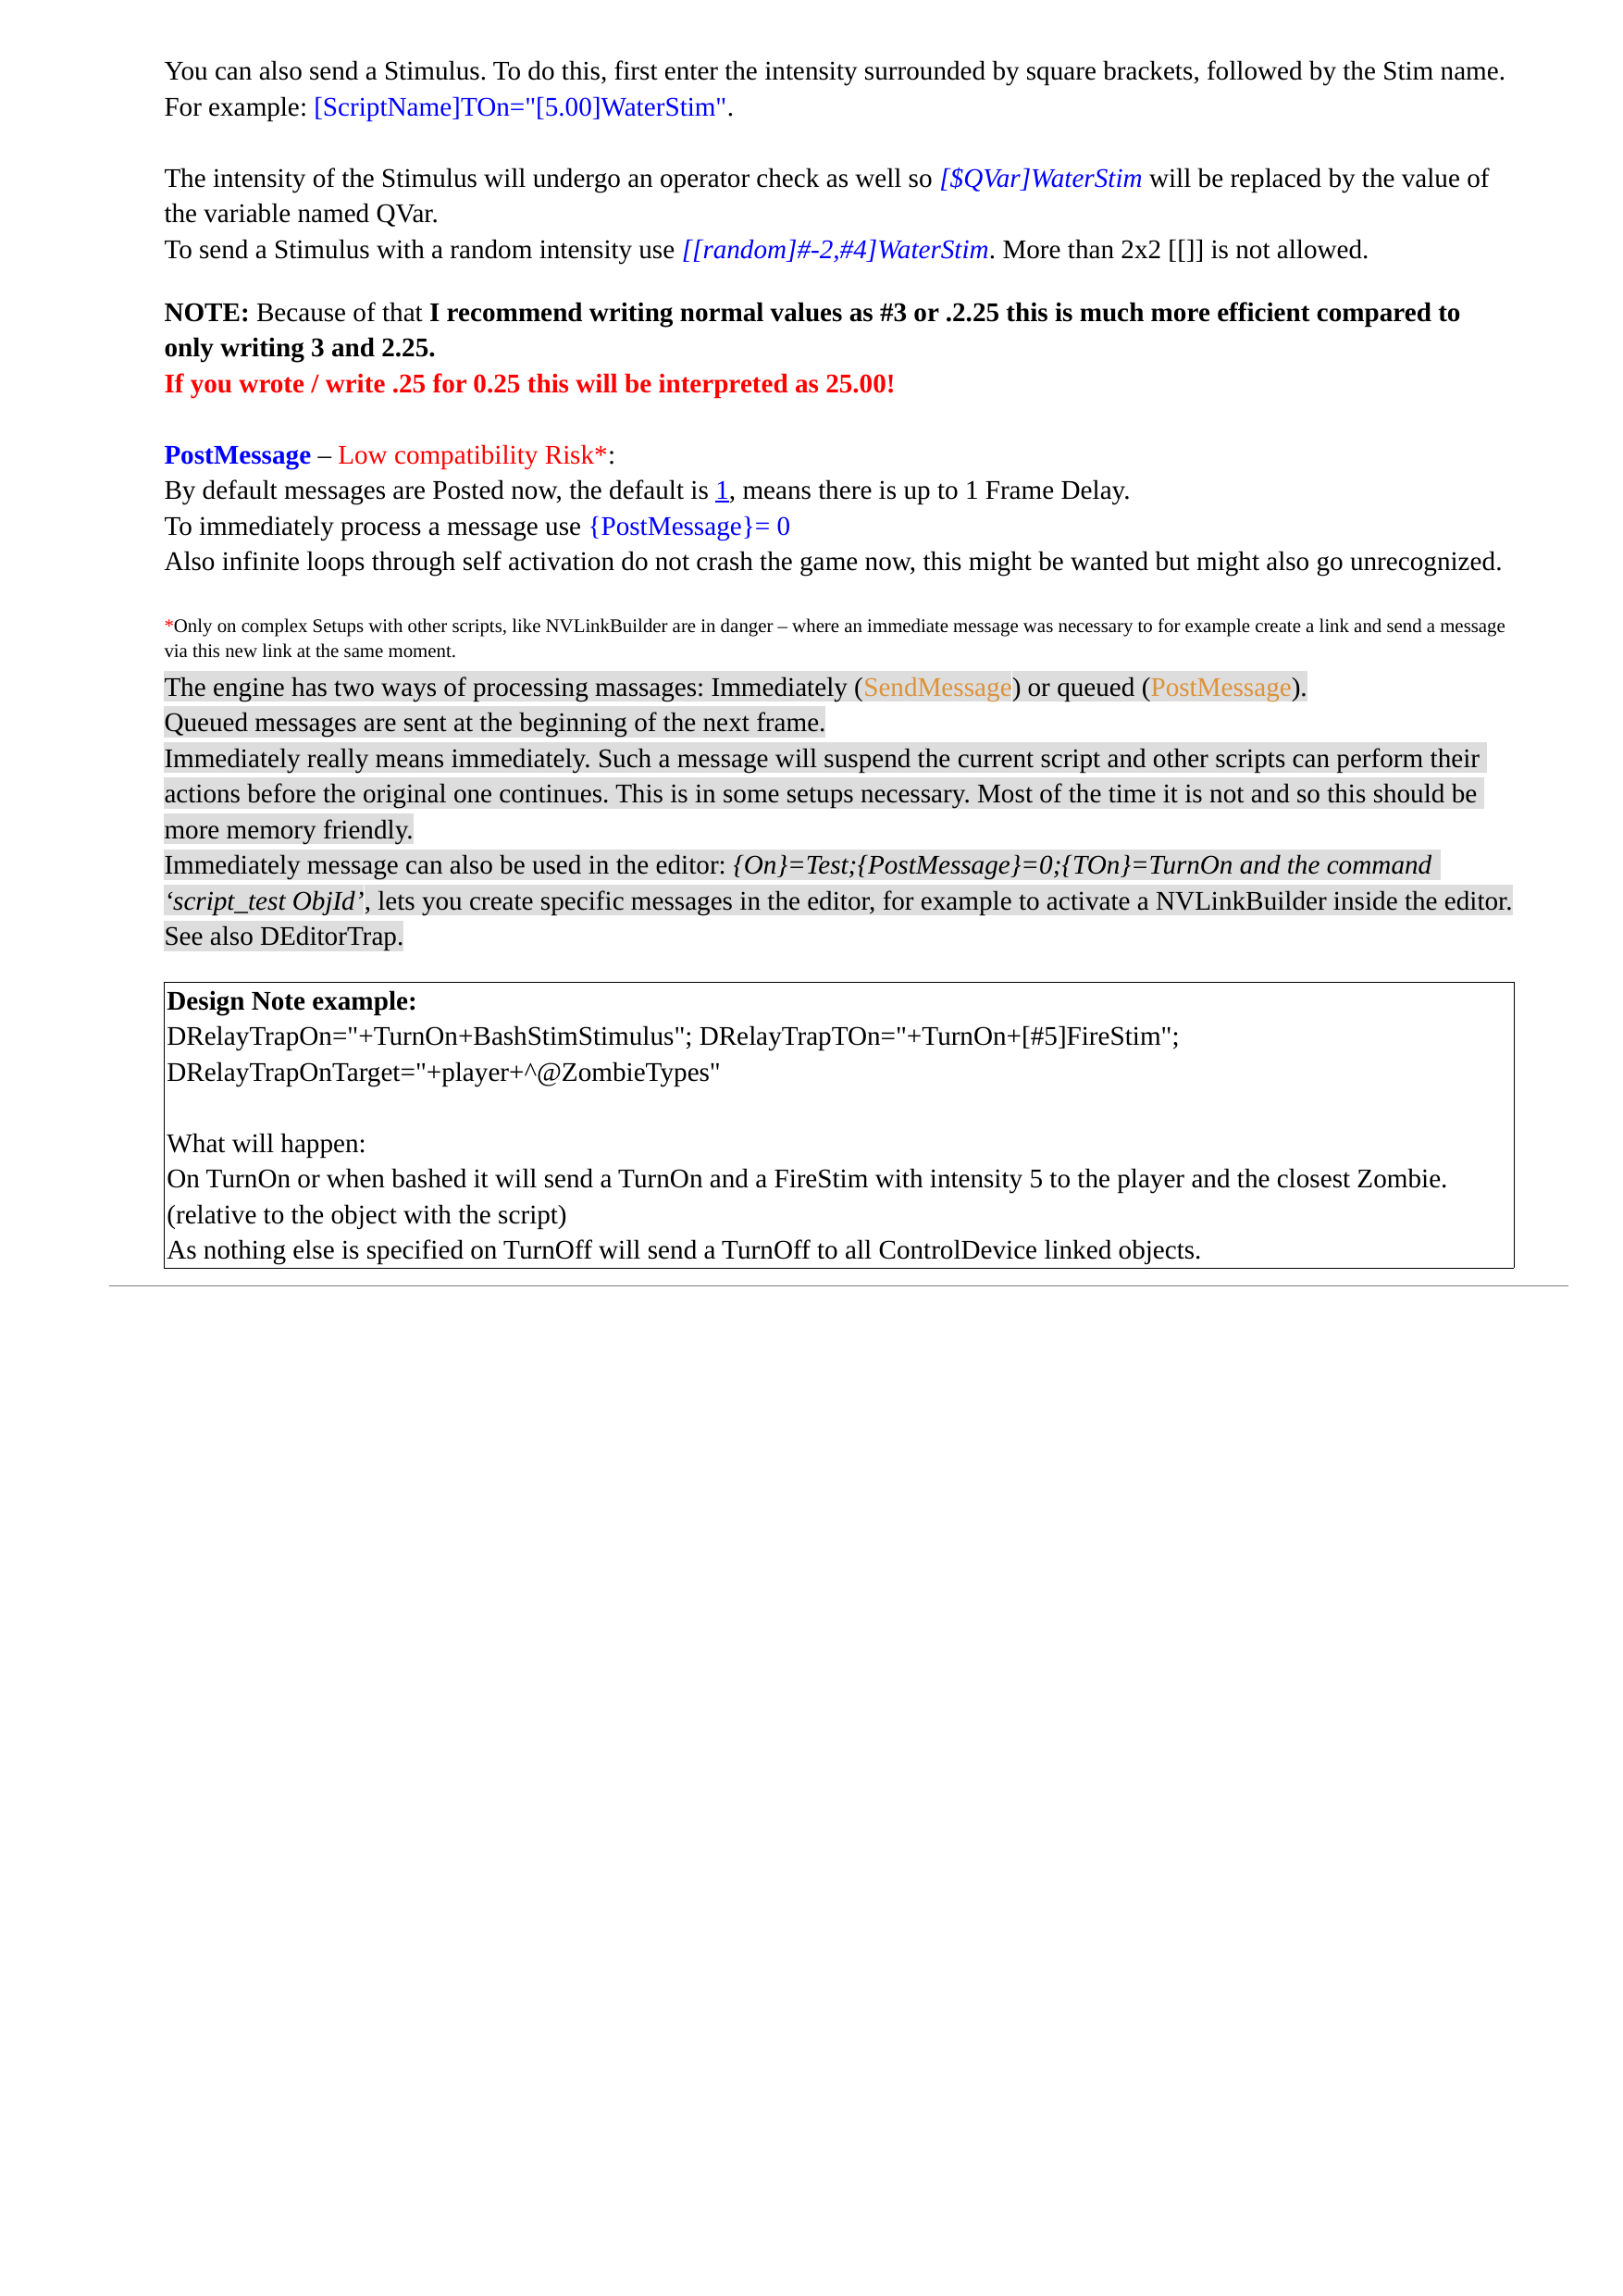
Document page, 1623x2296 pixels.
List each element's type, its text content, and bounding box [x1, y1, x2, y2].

text *Only on complex Setups with other scripts, like NVLinkBuilder are in danger – where an immediate message was necessary to for example create a link and send a message via this new link at the same moment. [164, 614, 1514, 662]
text To send a Stimulus with a random intensity use [[random]#-2,#4]WaterStim. More than 2x2 [[]] is not allowed. [164, 233, 1514, 264]
text The intensity of the Stimulus will undergo an operator check as well so [$QVar]WaterStim will be replaced by the value of the variable named QVar. [164, 162, 1514, 229]
text The engine has two ways of processing massages: Immediately (SendMessage) or queued (PostMessage). Queued messages are sent at the beginning of the next frame. Immediately really means immediately. Such a message will suspend the current script and other scripts can perform their actions before the original one continues. This is in some setups necessary. Most of the time it is not and so this should be more memory friendly. [164, 671, 1514, 844]
text Design Note example: DRelayTrapOn="+TurnOn+BashStimStimulus"; DRelayTrapTOn="+TurnOn+[#5]FireStim"; DRelayTrapOnTarget="+player+^@ZombieTypes" What will happen: On TurnOn or when bashed it will send a TurnOn and a FireStim with intensity 5 to the player and the closest Zombie. (relative to the object with the script) As nothing else is specified on TurnOff will send a TurnOff to all ControlDevice linked objects. [165, 983, 1514, 1268]
text PostMessage – Low compatibility Risk*: By default messages are Posted now, the default is 1, means there is up to 1 Frame Delay. To immediately process a message use {PostMessage}= 0 Also infinite loops through self activation do not crash the game now, this might be wanted but might also go unrecognized. [164, 439, 1514, 577]
text NOTE: Because of that I recommend writing normal values as #3 or .2.25 this is much more efficient compared to only writing 3 and 2.25. [164, 296, 1514, 363]
text Immediately message can also be used in the editor: {On}=Test;{PostMessage}=0;{TOn}=TurnOn and the command ‘script_test ObjId’, lets you create specific messages in the editor, for example to activate a NVLinkBuilder inside the editor. See also DEditorTrap. [164, 849, 1514, 951]
text If you wrote / write .25 for 0.25 this will be interpreted as 25.00! [164, 367, 1514, 398]
text You can also send a Stimulus. To do this, first enter the intensity surrounded by square brackets, followed by the Stim name. For example: [ScriptName]TOn="[5.00]WaterStim". [164, 55, 1514, 121]
